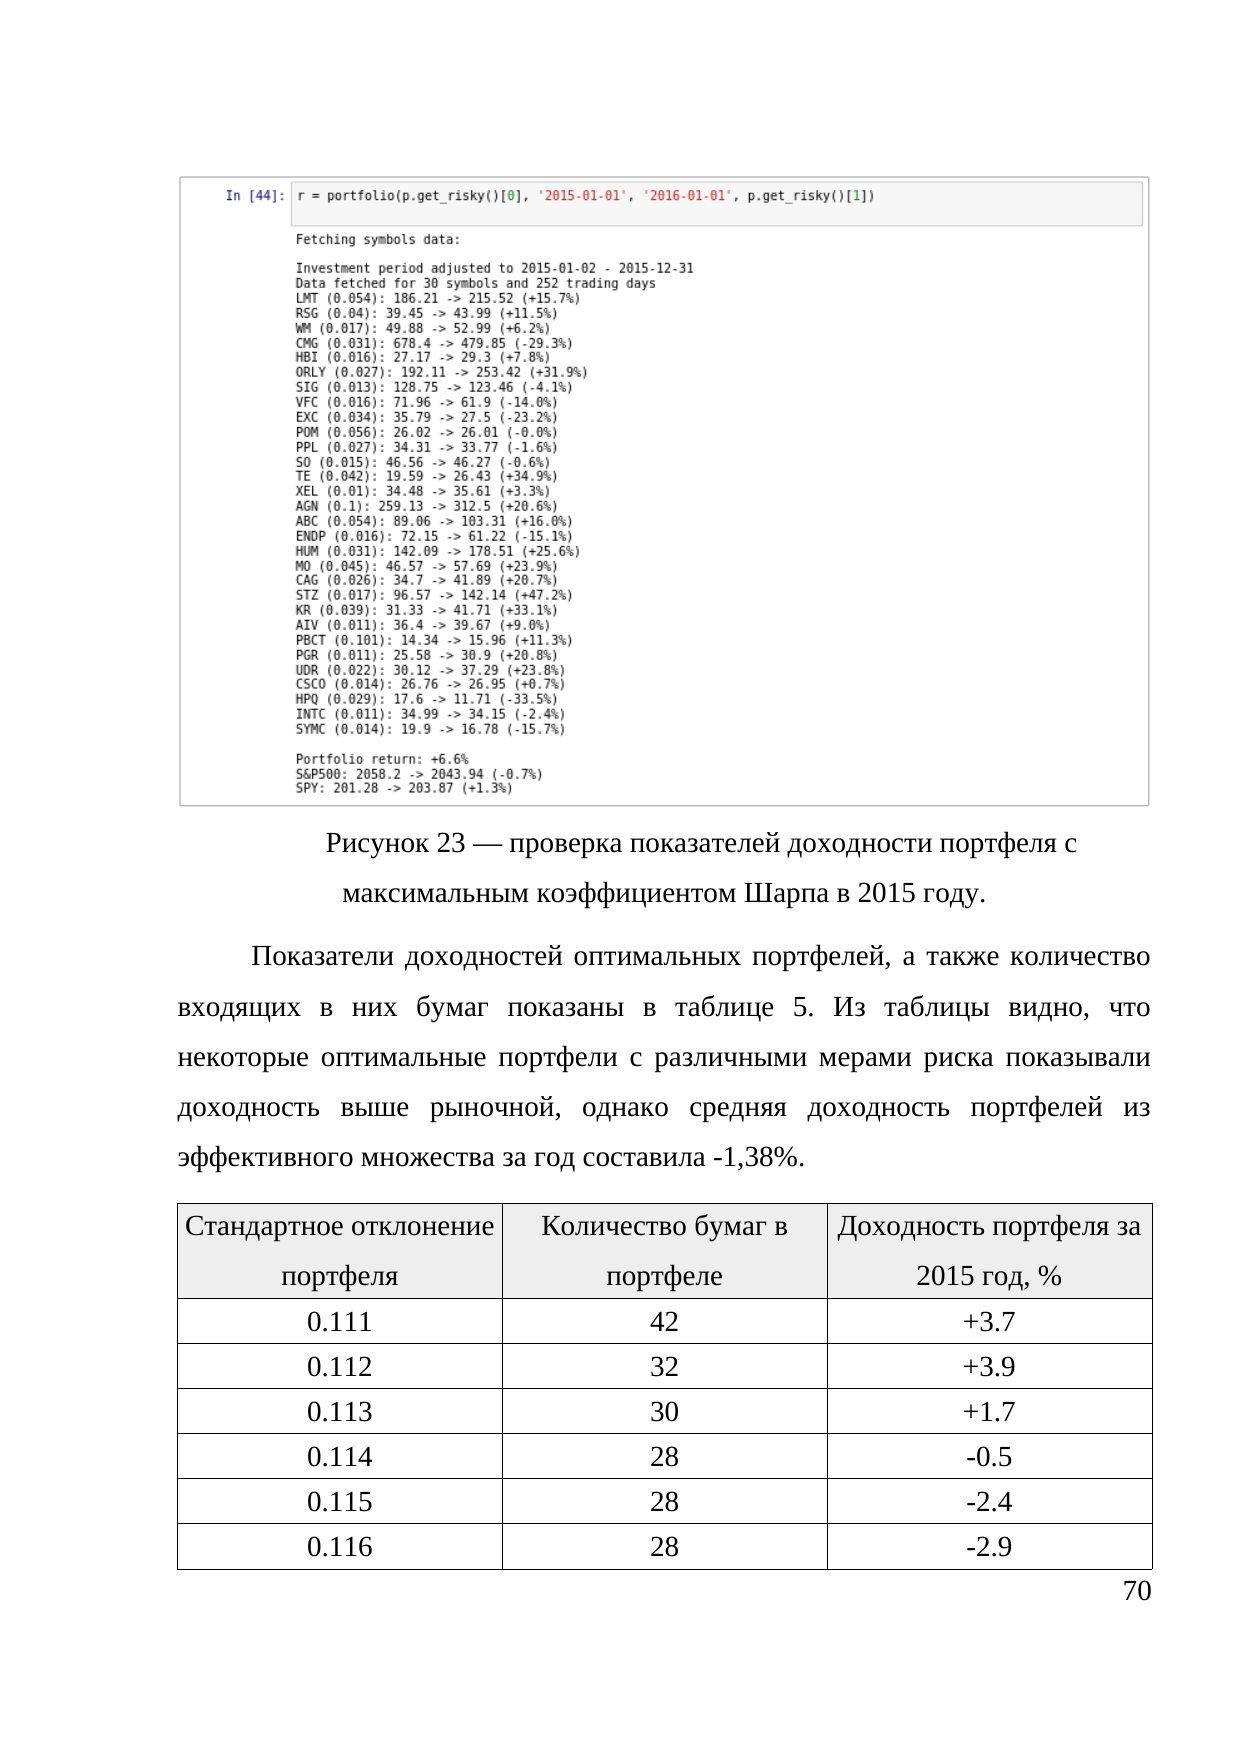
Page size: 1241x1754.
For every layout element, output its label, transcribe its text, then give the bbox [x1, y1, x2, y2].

table_cell 28 [503, 1524, 827, 1568]
table_cell 0.115 [178, 1479, 502, 1523]
text Показатели доходностей оптимальных портфелей, а также количество входящих в них бумаг показаны в таблице 5. Из таблицы видно, что некоторые оптимальные портфели с различными мерами риска показывали доходность выше рыночной, однако средняя доходность портфелей из эффективного множества за год составила -1,38%. [177, 938, 1152, 1173]
table_cell 30 [503, 1389, 827, 1433]
table_cell 0.111 [178, 1299, 502, 1343]
table_cell 28 [503, 1434, 827, 1478]
table_header Доходность портфеля за 2015 год, % [828, 1204, 1152, 1298]
text Рисунок 23 — проверка показателей доходности портфеля с максимальным коэффициентом Шарпа в 2015 году. [177, 809, 1152, 909]
table_cell 28 [503, 1479, 827, 1523]
table_cell 0.114 [178, 1434, 502, 1478]
table_cell -2.9 [828, 1524, 1152, 1568]
table_cell +3.9 [828, 1344, 1152, 1388]
table_cell 0.113 [178, 1389, 502, 1433]
table_cell +3.7 [828, 1299, 1152, 1343]
table_cell 0.112 [178, 1344, 502, 1388]
table_cell 42 [503, 1299, 827, 1343]
table_cell 32 [503, 1344, 827, 1388]
picture [177, 174, 1152, 809]
table_cell +1.7 [828, 1389, 1152, 1433]
table_header Количество бумаг в портфеле [503, 1204, 827, 1298]
table_cell 0.116 [178, 1524, 502, 1568]
table_cell -0.5 [828, 1434, 1152, 1478]
table_cell -2.4 [828, 1479, 1152, 1523]
table_header Стандартное отклонение портфеля [178, 1204, 502, 1298]
